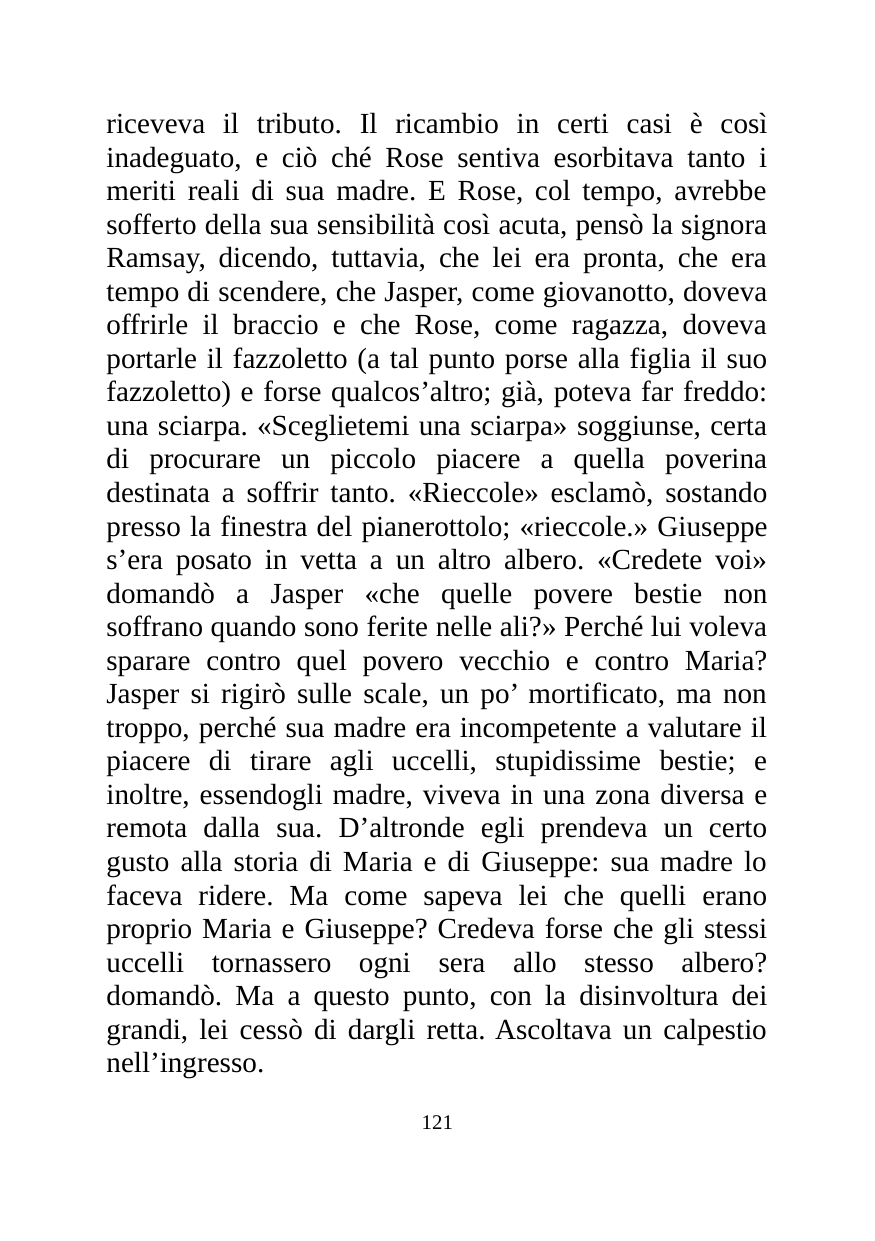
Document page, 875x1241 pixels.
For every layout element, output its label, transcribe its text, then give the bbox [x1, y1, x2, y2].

text riceveva il tributo. Il ricambio in certi casi è così inadeguato, e ciò ché Rose sentiva esorbitava tanto i meriti reali di sua madre. E Rose, col tempo, avrebbe sofferto della sua sensibilità così acuta, pensò la signora Ramsay, dicendo, tuttavia, che lei era pronta, che era tempo di scendere, che Jasper, come giovanotto, doveva offrirle il braccio e che Rose, come ragazza, doveva portarle il fazzoletto (a tal punto porse alla figlia il suo fazzoletto) e forse qualcos’altro; già, poteva far freddo: una sciarpa. «Sceglietemi una sciarpa» soggiunse, certa di procurare un piccolo piacere a quella poverina destinata a soffrir tanto. «Rieccole» esclamò, sostando presso la finestra del pianerottolo; «rieccole.» Giuseppe s’era posato in vetta a un altro albero. «Credete voi» domandò a Jasper «che quelle povere bestie non soffrano quando sono ferite nelle ali?» Perché lui voleva sparare contro quel povero vecchio e contro Maria? Jasper si rigirò sulle scale, un po’ mortificato, ma non troppo, perché sua madre era incompetente a valutare il piacere di tirare agli uccelli, stupidissime bestie; e inoltre, essendogli madre, viveva in una zona diversa e remota dalla sua. D’altronde egli prendeva un certo gusto alla storia di Maria e di Giuseppe: sua madre lo faceva ridere. Ma come sapeva lei che quelli erano proprio Maria e Giuseppe? Credeva forse che gli stessi uccelli tornassero ogni sera allo stesso albero? domandò. Ma a questo punto, con la disinvoltura dei grandi, lei cessò di dargli retta. Ascoltava un calpestio nell’ingresso. [106, 106, 768, 1079]
